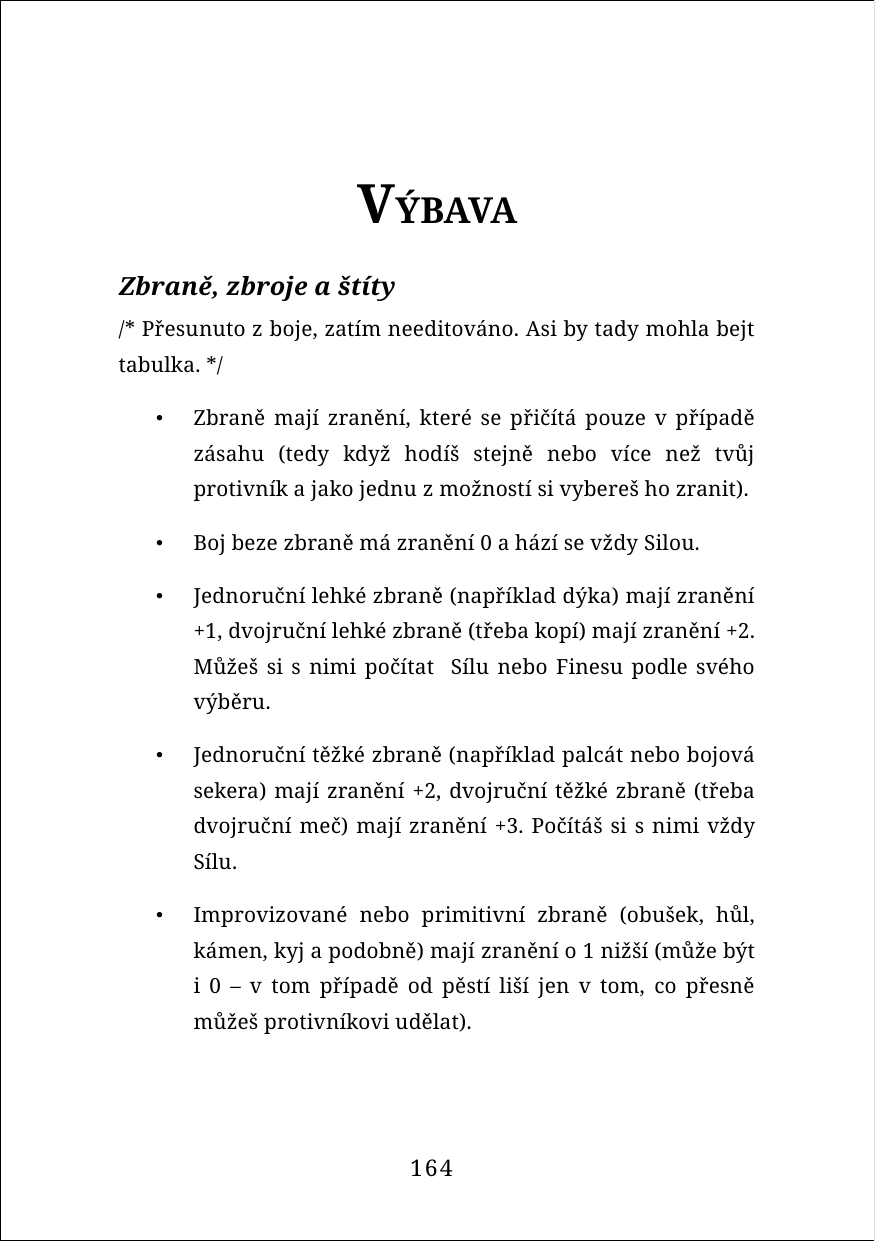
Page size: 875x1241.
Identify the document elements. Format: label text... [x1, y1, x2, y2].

list Zbraně mají zranění, které se přičítá pouze v případě zásahu (tedy když hodíš stejně nebo více než tvůj protivník a jako jednu z možností si vybereš ho zranit). [156, 403, 756, 503]
subtitle Zbraně, zbroje a štíty [118, 269, 756, 303]
list Improvizované nebo primitivní zbraně (obušek, hůl, kámen, kyj a podobně) mají zranění o 1 nižší (může být i 0 – v tom případě od pěstí liší jen v tom, co přesně můžeš protivníkovi udělat). [156, 900, 756, 1035]
list Jednoruční lehké zbraně (například dýka) mají zranění +1, dvojruční lehké zbraně (třeba kopí) mají zranění +2. Můžeš si s nimi počítat Sílu nebo Finesu podle svého výběru. [156, 581, 756, 716]
list Jednoruční těžké zbraně (například palcát nebo bojová sekera) mají zranění +2, dvojruční těžké zbraně (třeba dvojruční meč) mají zranění +3. Počítáš si s nimi vždy Sílu. [156, 741, 756, 876]
subtitle Výbava [118, 166, 756, 239]
list Boj beze zbraně má zranění 0 a hází se vždy Silou. [156, 528, 756, 556]
text /* Přesunuto z boje, zatím needitováno. Asi by tady mohla bejt tabulka. */ [118, 314, 756, 378]
